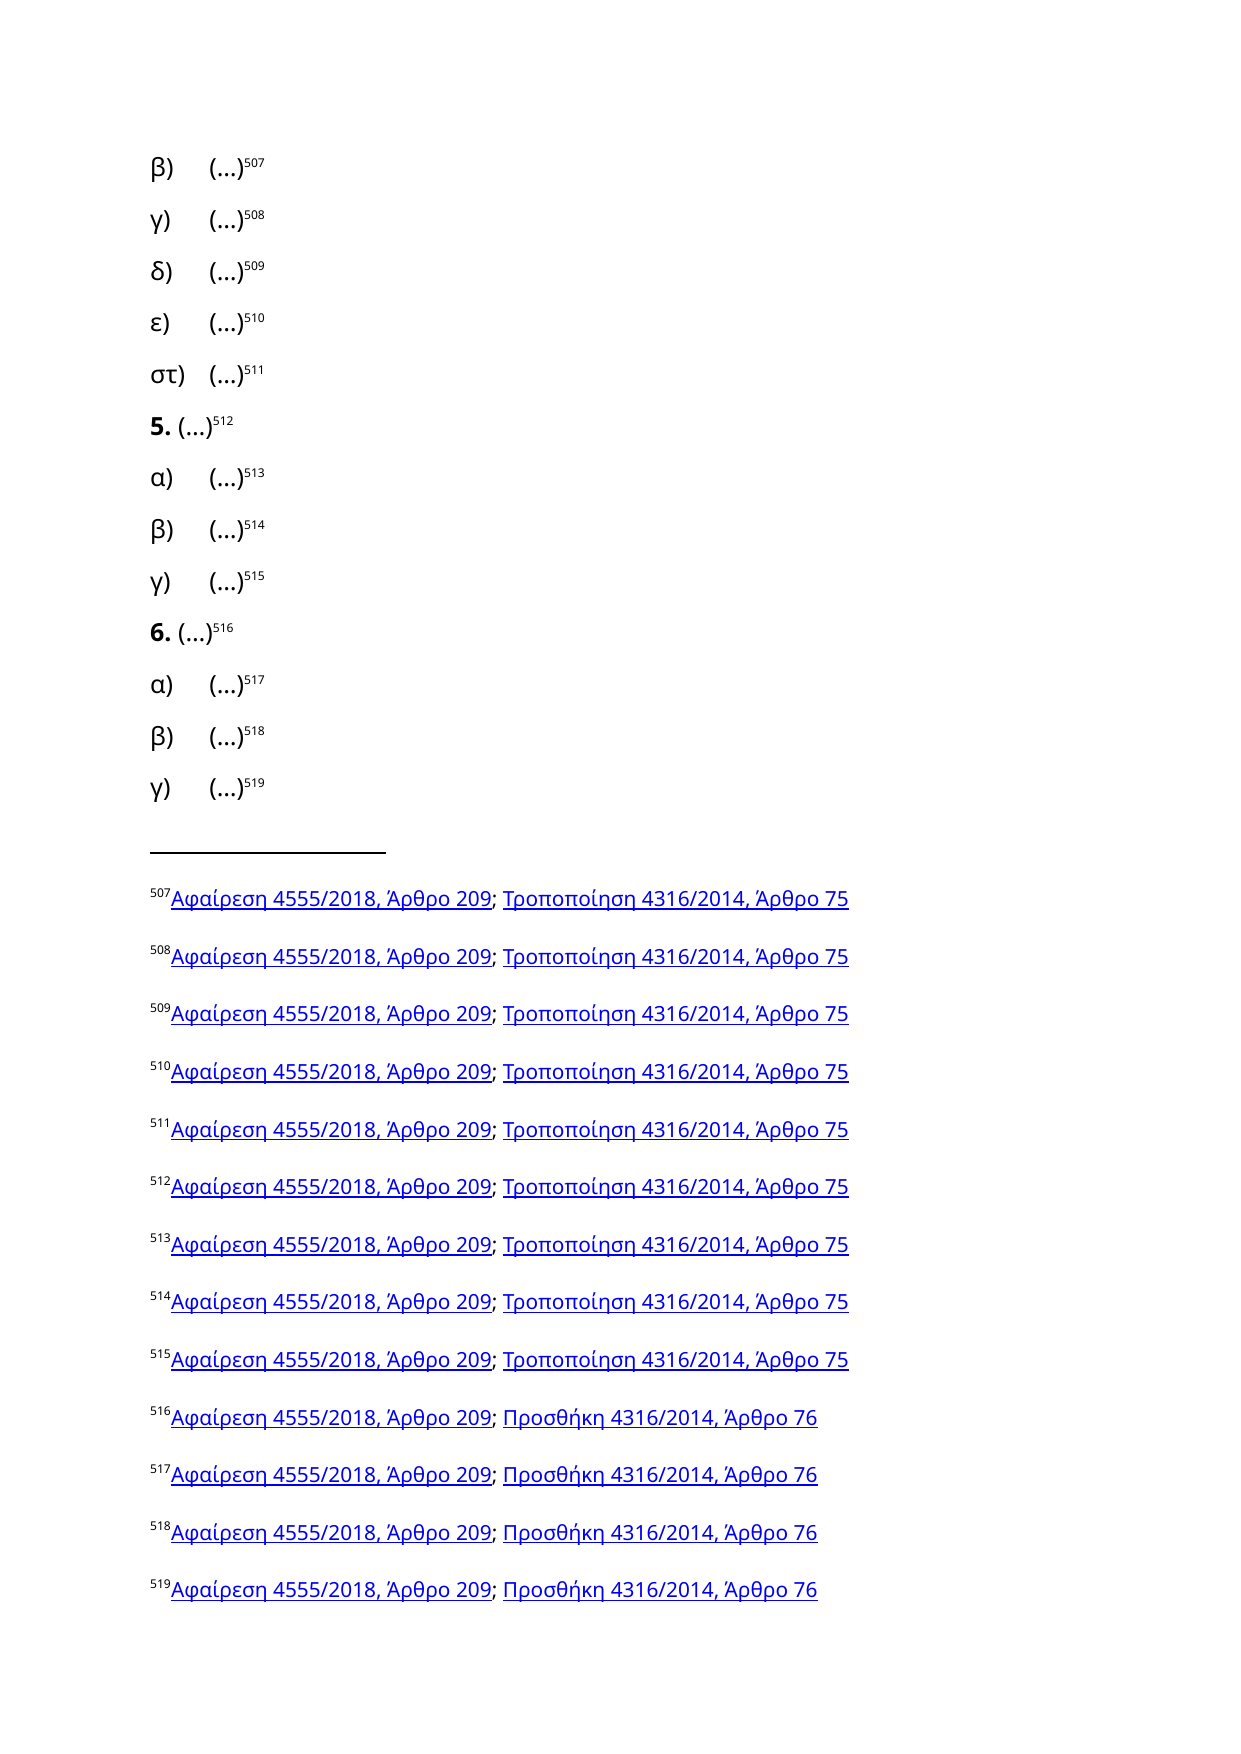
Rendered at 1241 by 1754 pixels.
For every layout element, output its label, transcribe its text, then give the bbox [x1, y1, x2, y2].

text Αφαίρεση 4555/2018, Άρθρο 209; Τροποποίηση 4316/2014, Άρθρο 75 [150, 942, 1090, 970]
list β) (…) [150, 150, 1090, 184]
text Αφαίρεση 4555/2018, Άρθρο 209; Προσθήκη 4316/2014, Άρθρο 76 [150, 1403, 1090, 1431]
text 5. (…) [150, 408, 1090, 442]
text Αφαίρεση 4555/2018, Άρθρο 209; Τροποποίηση 4316/2014, Άρθρο 75 [150, 1230, 1090, 1258]
list γ) (…) [150, 770, 1090, 804]
text Αφαίρεση 4555/2018, Άρθρο 209; Τροποποίηση 4316/2014, Άρθρο 75 [150, 1345, 1090, 1373]
list β) (…) [150, 718, 1090, 752]
text Αφαίρεση 4555/2018, Άρθρο 209; Τροποποίηση 4316/2014, Άρθρο 75 [150, 1115, 1090, 1143]
list γ) (…) [150, 202, 1090, 236]
text Αφαίρεση 4555/2018, Άρθρο 209; Προσθήκη 4316/2014, Άρθρο 76 [150, 1576, 1090, 1604]
text Αφαίρεση 4555/2018, Άρθρο 209; Τροποποίηση 4316/2014, Άρθρο 75 [150, 999, 1090, 1028]
text Αφαίρεση 4555/2018, Άρθρο 209; Προσθήκη 4316/2014, Άρθρο 76 [150, 1518, 1090, 1546]
text Αφαίρεση 4555/2018, Άρθρο 209; Τροποποίηση 4316/2014, Άρθρο 75 [150, 1172, 1090, 1201]
list β) (…) [150, 512, 1090, 546]
text Αφαίρεση 4555/2018, Άρθρο 209; Προσθήκη 4316/2014, Άρθρο 76 [150, 1460, 1090, 1489]
text Αφαίρεση 4555/2018, Άρθρο 209; Τροποποίηση 4316/2014, Άρθρο 75 [150, 1287, 1090, 1316]
list ε) (…) [150, 305, 1090, 339]
list δ) (…) [150, 253, 1090, 287]
list στ) (…) [150, 357, 1090, 391]
text Αφαίρεση 4555/2018, Άρθρο 209; Τροποποίηση 4316/2014, Άρθρο 75 [150, 1057, 1090, 1086]
text 6. (…) [150, 615, 1090, 649]
list γ) (…) [150, 563, 1090, 597]
text Αφαίρεση 4555/2018, Άρθρο 209; Τροποποίηση 4316/2014, Άρθρο 75 [150, 884, 1090, 913]
list α) (…) [150, 460, 1090, 494]
list α) (…) [150, 667, 1090, 701]
